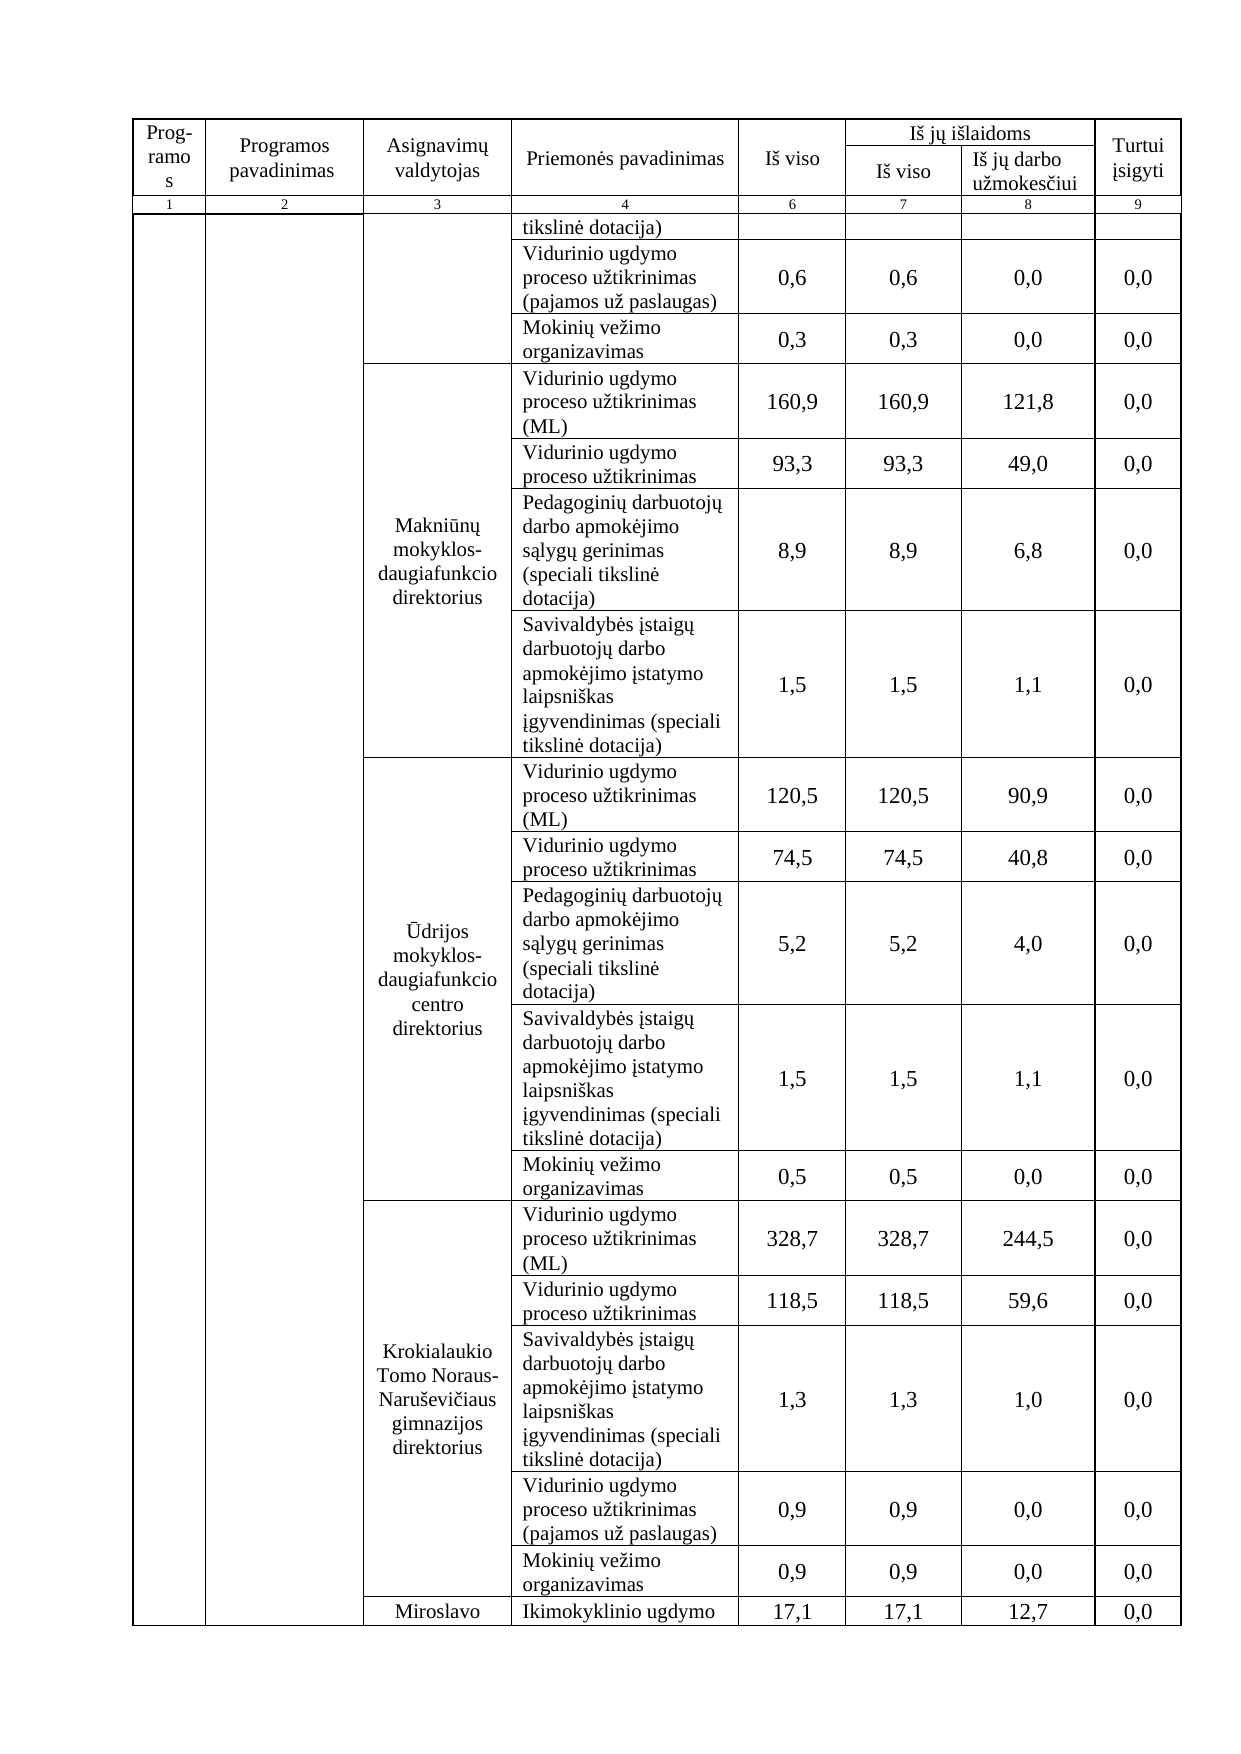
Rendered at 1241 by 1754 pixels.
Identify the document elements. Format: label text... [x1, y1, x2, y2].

table_cell 49,0 [962, 439, 1094, 488]
table_cell 0,0 [1096, 1472, 1180, 1545]
table_cell 0,0 [1096, 1005, 1180, 1150]
table_cell 0,0 [1096, 489, 1180, 610]
table_cell 12,7 [962, 1597, 1094, 1625]
table_cell 0,9 [739, 1472, 845, 1545]
table_cell [134, 215, 205, 1625]
table_cell 0,0 [962, 314, 1094, 363]
table_cell 0,0 [1096, 832, 1180, 881]
table_cell 0,0 [1096, 314, 1180, 363]
table_cell 1,1 [962, 611, 1094, 757]
table_cell 0,0 [1096, 1326, 1180, 1471]
table_cell 0,0 [1096, 882, 1180, 1003]
table_cell tikslinė dotacija) [512, 214, 738, 239]
table_cell [739, 214, 845, 239]
table_cell Vidurinio ugdymo proceso užtikrinimas (ML) [512, 364, 738, 438]
table_cell 0,0 [962, 1151, 1094, 1200]
table_cell [206, 215, 363, 1625]
table_cell [364, 214, 511, 363]
table_cell 0,3 [846, 314, 961, 363]
table_cell [962, 214, 1094, 239]
table_cell 59,6 [962, 1276, 1094, 1325]
table_cell Savivaldybės įstaigų darbuotojų darbo apmokėjimo įstatymo laipsniškas įgyvendinimas (speciali tikslinė dotacija) [512, 1005, 738, 1150]
table_cell 0,0 [1096, 1201, 1180, 1274]
table_cell 0,5 [739, 1151, 845, 1200]
table_cell [1096, 214, 1180, 239]
table_cell Savivaldybės įstaigų darbuotojų darbo apmokėjimo įstatymo laipsniškas įgyvendinimas (speciali tikslinė dotacija) [512, 1326, 738, 1471]
table_cell Makniūnų mokyklos-daugiafunkcio direktorius [364, 364, 511, 757]
table_header Iš viso [739, 120, 845, 195]
table_cell 5,2 [739, 882, 845, 1003]
table_cell 1,5 [846, 611, 961, 757]
table_cell 244,5 [962, 1201, 1094, 1274]
table_cell Vidurinio ugdymo proceso užtikrinimas (ML) [512, 1201, 738, 1274]
table_cell 0,0 [1096, 439, 1180, 488]
table_cell Vidurinio ugdymo proceso užtikrinimas [512, 439, 738, 488]
table_cell 0,0 [962, 1546, 1094, 1596]
table_cell 118,5 [739, 1276, 845, 1325]
table_cell Mokinių vežimo organizavimas [512, 1546, 738, 1596]
table_header Priemonės pavadinimas [512, 120, 738, 195]
table_cell Savivaldybės įstaigų darbuotojų darbo apmokėjimo įstatymo laipsniškas įgyvendinimas (speciali tikslinė dotacija) [512, 611, 738, 757]
table_cell Mokinių vežimo organizavimas [512, 314, 738, 363]
table_cell 0,0 [1096, 611, 1180, 757]
table_cell 328,7 [846, 1201, 961, 1274]
table_cell 0,0 [1096, 1597, 1180, 1625]
table_cell 0,5 [846, 1151, 961, 1200]
table_cell Vidurinio ugdymo proceso užtikrinimas (pajamos už paslaugas) [512, 240, 738, 313]
table_cell 0,0 [1096, 1151, 1180, 1200]
table_cell 160,9 [739, 364, 845, 438]
table_cell 93,3 [846, 439, 961, 488]
table_cell 328,7 [739, 1201, 845, 1274]
table_cell Mokinių vežimo organizavimas [512, 1151, 738, 1200]
table_cell 93,3 [739, 439, 845, 488]
table_cell 0,6 [739, 240, 845, 313]
table_cell 1 [133, 196, 205, 213]
table_header Turtui įsigyti [1096, 120, 1180, 195]
table_cell 160,9 [846, 364, 961, 438]
table_cell 0,9 [739, 1546, 845, 1596]
table_cell 120,5 [739, 758, 845, 831]
table_cell 6,8 [962, 489, 1094, 610]
table_cell 90,9 [962, 758, 1094, 831]
table_cell 0,3 [739, 314, 845, 363]
table_cell Vidurinio ugdymo proceso užtikrinimas [512, 1276, 738, 1325]
table_cell 17,1 [846, 1597, 961, 1625]
table_cell 8,9 [846, 489, 961, 610]
table_cell 1,5 [739, 611, 845, 757]
table_cell 121,8 [962, 364, 1094, 438]
table_cell 0,0 [1096, 1276, 1180, 1325]
table_cell 0,0 [1096, 364, 1180, 438]
table_cell 0,9 [846, 1472, 961, 1545]
table_cell Pedagoginių darbuotojų darbo apmokėjimo sąlygų gerinimas (speciali tikslinė dotacija) [512, 882, 738, 1003]
table_cell 17,1 [739, 1597, 845, 1625]
table_cell Ūdrijos mokyklos-daugiafunkcio centro direktorius [364, 758, 511, 1200]
table_cell Krokialaukio Tomo Noraus-Naruševičiaus gimnazijos direktorius [364, 1201, 511, 1596]
table_cell 0,9 [846, 1546, 961, 1596]
table_cell 0,0 [1096, 240, 1180, 313]
table_cell [846, 214, 961, 239]
table_cell 2 [206, 196, 363, 213]
table_cell Vidurinio ugdymo proceso užtikrinimas [512, 832, 738, 881]
table_cell 0,0 [962, 1472, 1094, 1545]
table_cell 1,5 [846, 1005, 961, 1150]
table_cell 40,8 [962, 832, 1094, 881]
table_cell 8,9 [739, 489, 845, 610]
table_cell 7 [846, 196, 961, 213]
table_cell Iš jų darbo užmokesčiui [962, 146, 1094, 195]
table_cell 6 [739, 196, 845, 213]
table_cell Miroslavo [364, 1597, 511, 1625]
table_cell 0,6 [846, 240, 961, 313]
table_header Programos pavadinimas [206, 120, 363, 195]
table_cell 9 [1096, 196, 1181, 213]
table_cell 74,5 [846, 832, 961, 881]
table_cell 0,0 [962, 240, 1094, 313]
table_cell 1,0 [962, 1326, 1094, 1471]
table_cell 1,3 [739, 1326, 845, 1471]
table_cell Pedagoginių darbuotojų darbo apmokėjimo sąlygų gerinimas (speciali tikslinė dotacija) [512, 489, 738, 610]
table_cell 0,0 [1096, 758, 1180, 831]
table_cell 1,1 [962, 1005, 1094, 1150]
table_cell 3 [364, 196, 511, 213]
table_cell 74,5 [739, 832, 845, 881]
table_cell 118,5 [846, 1276, 961, 1325]
table_cell 1,3 [846, 1326, 961, 1471]
table_header Iš jų išlaidoms [846, 120, 1094, 145]
table_cell 120,5 [846, 758, 961, 831]
table_header Prog-ramos kodas [134, 120, 205, 195]
table_cell 4 [512, 196, 738, 213]
table_cell 4,0 [962, 882, 1094, 1003]
table_cell Vidurinio ugdymo proceso užtikrinimas (pajamos už paslaugas) [512, 1472, 738, 1545]
table_cell Iš viso [846, 146, 961, 195]
table_cell 1,5 [739, 1005, 845, 1150]
table_cell Vidurinio ugdymo proceso užtikrinimas (ML) [512, 758, 738, 831]
table_header Asignavimų valdytojas [364, 120, 511, 195]
table_cell 0,0 [1096, 1546, 1180, 1596]
table_cell Ikimokyklinio ugdymo [512, 1597, 738, 1625]
table_cell 8 [962, 196, 1094, 213]
table_cell 5,2 [846, 882, 961, 1003]
